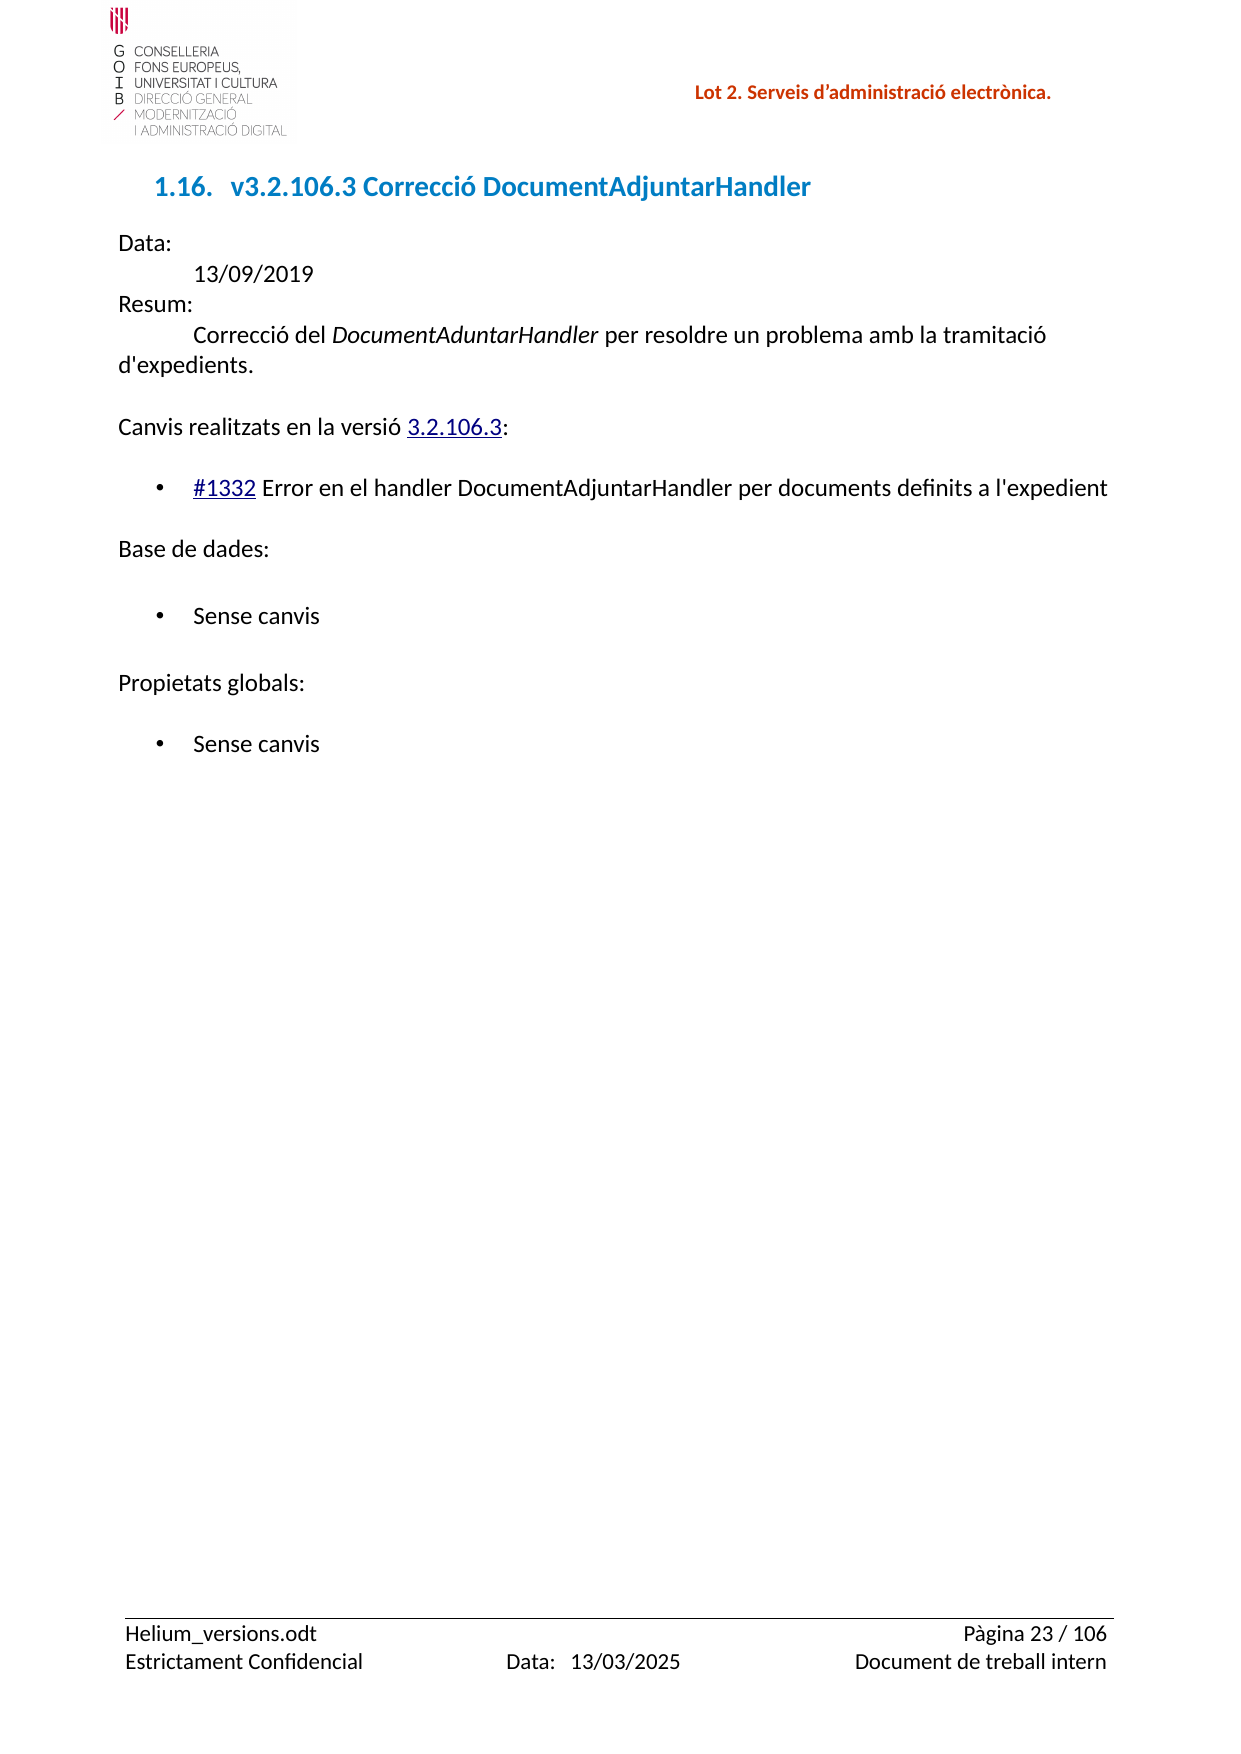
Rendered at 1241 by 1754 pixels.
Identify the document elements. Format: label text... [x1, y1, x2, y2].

text Canvis realitzats en la versió 3.2.106.3: [118, 411, 1122, 441]
text Resum: [118, 289, 1122, 319]
list Sense canvis [156, 600, 1122, 630]
text Propietats globals: [118, 667, 1122, 697]
text Correcció del DocumentAduntarHandler per resoldre un problema amb la tramitació d'expedients. [118, 319, 1122, 380]
text Base de dades: [118, 533, 1122, 563]
text 13/09/2019 [118, 258, 1122, 289]
list #1332 Error en el handler DocumentAdjuntarHandler per documents definits a l'expedient [156, 472, 1122, 502]
text Data: [118, 228, 1122, 258]
picture [100, 0, 297, 144]
list Sense canvis [156, 728, 1122, 758]
subtitle v3.2.106.3 Correcció DocumentAdjuntarHandler [153, 168, 1122, 204]
